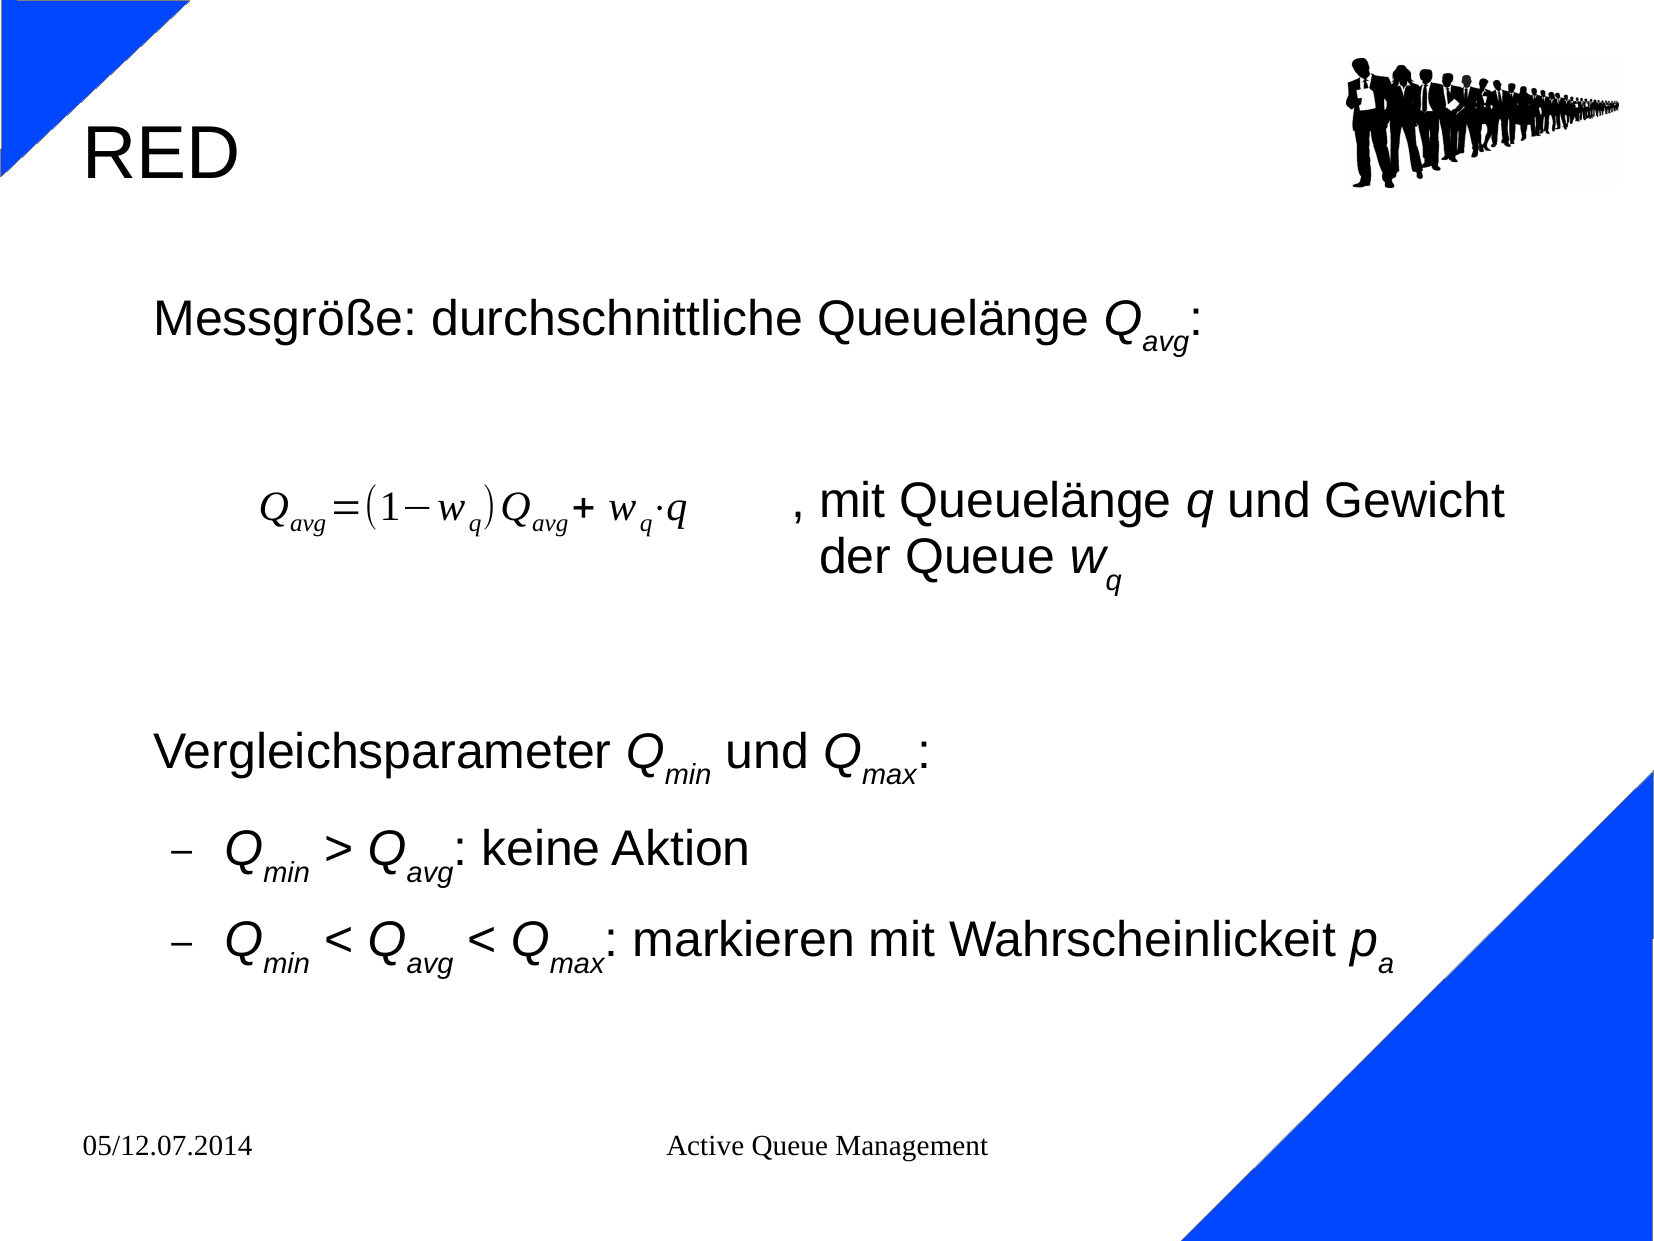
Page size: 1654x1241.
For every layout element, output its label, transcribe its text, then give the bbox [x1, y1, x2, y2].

list Messgröße: durchschnittliche Queuelänge Qavg: , mit Queuelänge q und Gewicht der Queue wq Vergleichsparameter Qmin und Qmax: Qmin > Qavg: keine Aktion Qmin < Qavg < Qmax: markieren mit Wahrscheinlickeit pa [82, 290, 1571, 1137]
text_box [1180, 770, 1654, 1241]
picture [1346, 58, 1619, 188]
chart [248, 484, 699, 538]
title RED [82, 49, 1571, 257]
text_box [0, 0, 190, 177]
